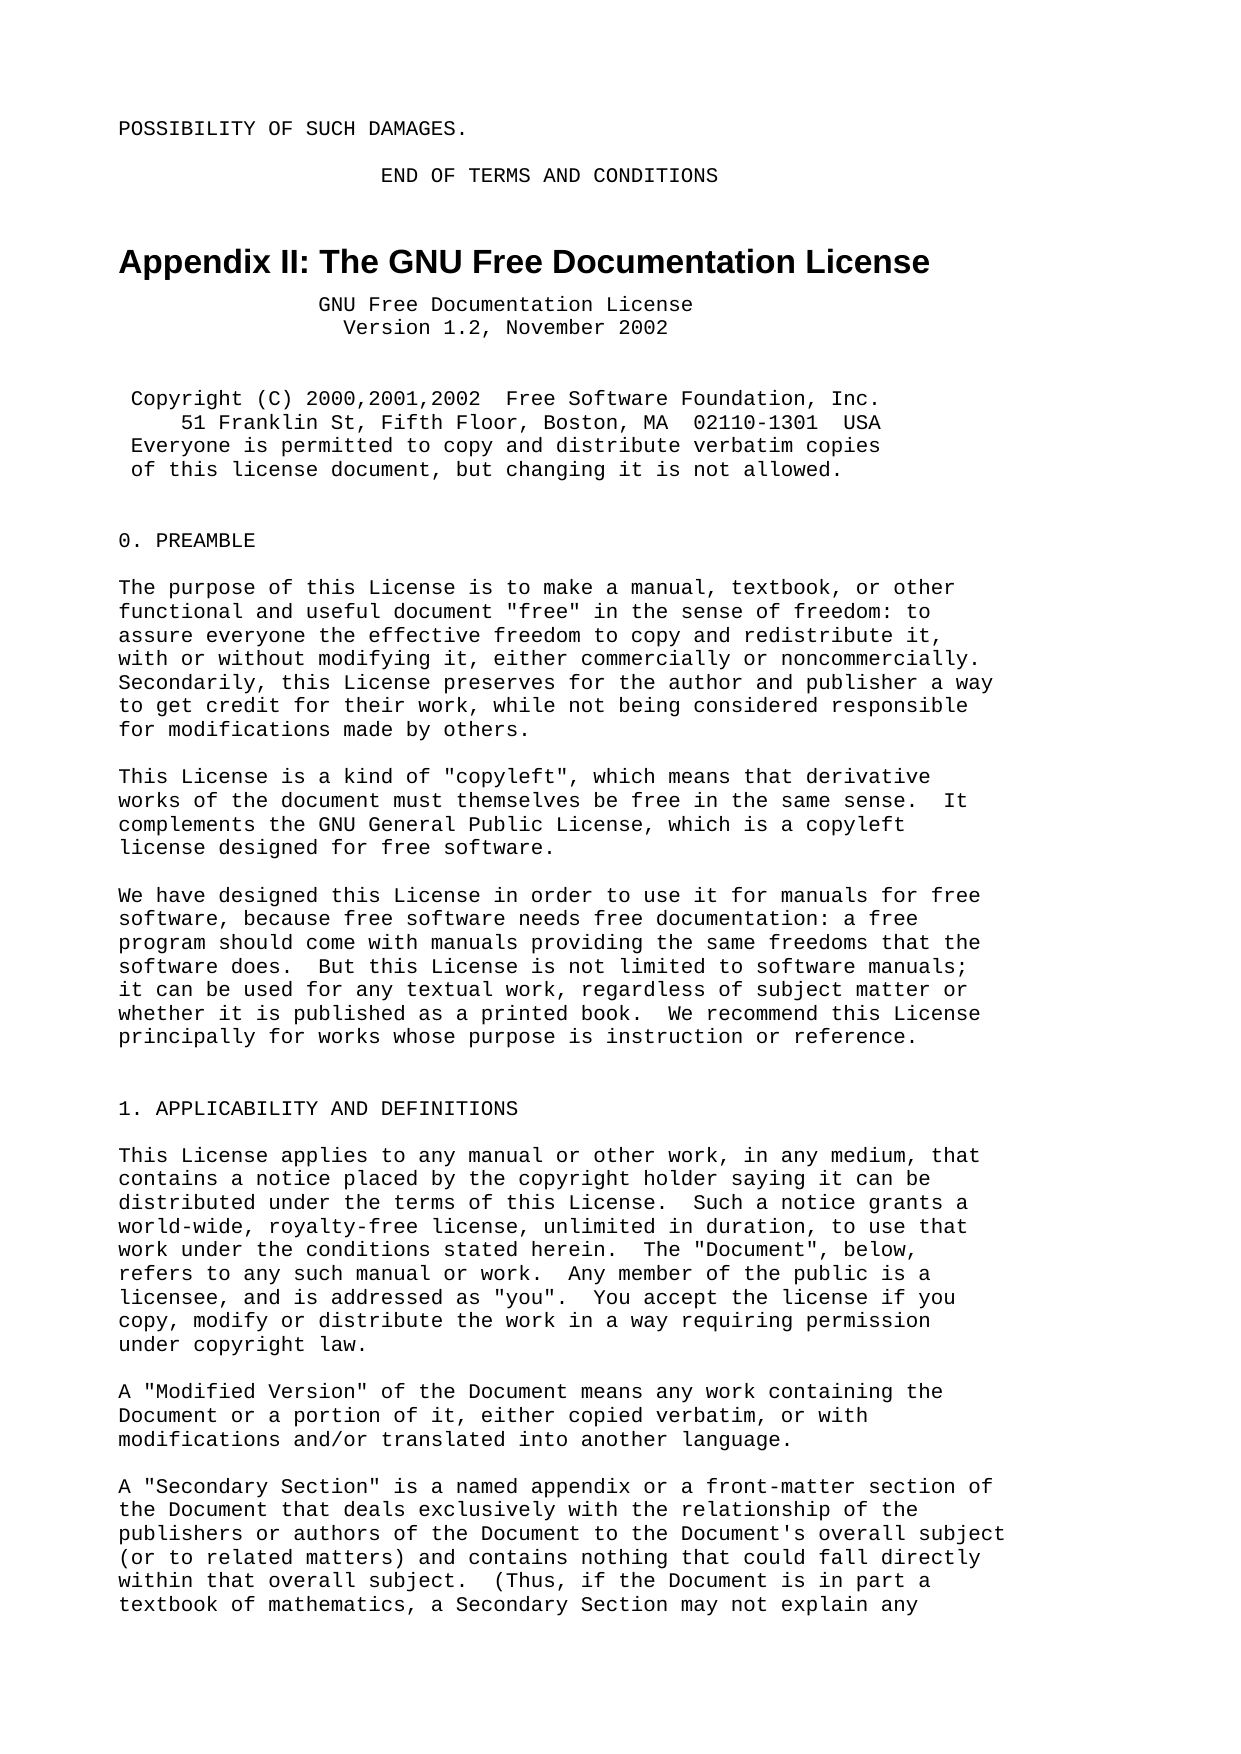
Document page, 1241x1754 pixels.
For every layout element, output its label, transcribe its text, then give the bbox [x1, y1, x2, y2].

text A "Secondary Section" is a named appendix or a front-matter section of [118, 1476, 1122, 1499]
text license designed for free software. [118, 837, 1122, 861]
text complements the GNU General Public License, which is a copyleft [118, 814, 1122, 837]
text A "Modified Version" of the Document means any work containing the [118, 1381, 1122, 1405]
text within that overall subject. (Thus, if the Document is in part a [118, 1570, 1122, 1594]
text 1. APPLICABILITY AND DEFINITIONS [118, 1097, 1122, 1121]
text modifications and/or translated into another language. [118, 1428, 1122, 1452]
text functional and useful document "free" in the sense of freedom: to [118, 601, 1122, 624]
text refers to any such manual or work. Any member of the public is a [118, 1263, 1122, 1287]
text Secondarily, this License preserves for the author and publisher a way [118, 672, 1122, 696]
text (or to related matters) and contains nothing that could fall directly [118, 1547, 1122, 1570]
text distributed under the terms of this License. Such a notice grants a [118, 1192, 1122, 1216]
text to get credit for their work, while not being considered responsible [118, 696, 1122, 719]
text software does. But this License is not limited to software manuals; [118, 956, 1122, 979]
text assure everyone the effective freedom to copy and redistribute it, [118, 624, 1122, 648]
text principally for works whose purpose is instruction or reference. [118, 1027, 1122, 1050]
text This License applies to any manual or other work, in any medium, that [118, 1145, 1122, 1168]
subtitle Appendix II: The GNU Free Documentation License [118, 243, 1122, 281]
text for modifications made by others. [118, 719, 1122, 743]
text it can be used for any textual work, regardless of subject matter or [118, 979, 1122, 1003]
text contains a notice placed by the copyright holder saying it can be [118, 1168, 1122, 1192]
text textbook of mathematics, a Secondary Section may not explain any [118, 1594, 1122, 1618]
text GNU Free Documentation License [118, 293, 1122, 317]
text Everyone is permitted to copy and distribute verbatim copies [118, 435, 1122, 459]
text 0. PREAMBLE [118, 530, 1122, 554]
text This License is a kind of "copyleft", which means that derivative [118, 766, 1122, 790]
text Document or a portion of it, either copied verbatim, or with [118, 1405, 1122, 1428]
text under copyright law. [118, 1334, 1122, 1358]
text Version 1.2, November 2002 [118, 317, 1122, 341]
text work under the conditions stated herein. The "Document", below, [118, 1239, 1122, 1263]
text the Document that deals exclusively with the relationship of the [118, 1499, 1122, 1523]
text whether it is published as a printed book. We recommend this License [118, 1003, 1122, 1027]
text licensee, and is addressed as "you". You accept the license if you [118, 1287, 1122, 1310]
text We have designed this License in order to use it for manuals for free [118, 885, 1122, 908]
text POSSIBILITY OF SUCH DAMAGES. [118, 118, 1122, 142]
text program should come with manuals providing the same freedoms that the [118, 932, 1122, 956]
text The purpose of this License is to make a manual, textbook, or other [118, 577, 1122, 601]
text with or without modifying it, either commercially or noncommercially. [118, 648, 1122, 672]
text copy, modify or distribute the work in a way requiring permission [118, 1310, 1122, 1334]
text software, because free software needs free documentation: a free [118, 908, 1122, 932]
text 51 Franklin St, Fifth Floor, Boston, MA 02110-1301 USA [118, 412, 1122, 435]
text END OF TERMS AND CONDITIONS [118, 165, 1122, 189]
text Copyright (C) 2000,2001,2002 Free Software Foundation, Inc. [118, 388, 1122, 412]
text world-wide, royalty-free license, unlimited in duration, to use that [118, 1216, 1122, 1239]
text works of the document must themselves be free in the same sense. It [118, 790, 1122, 814]
text of this license document, but changing it is not allowed. [118, 459, 1122, 483]
text publishers or authors of the Document to the Document's overall subject [118, 1523, 1122, 1547]
